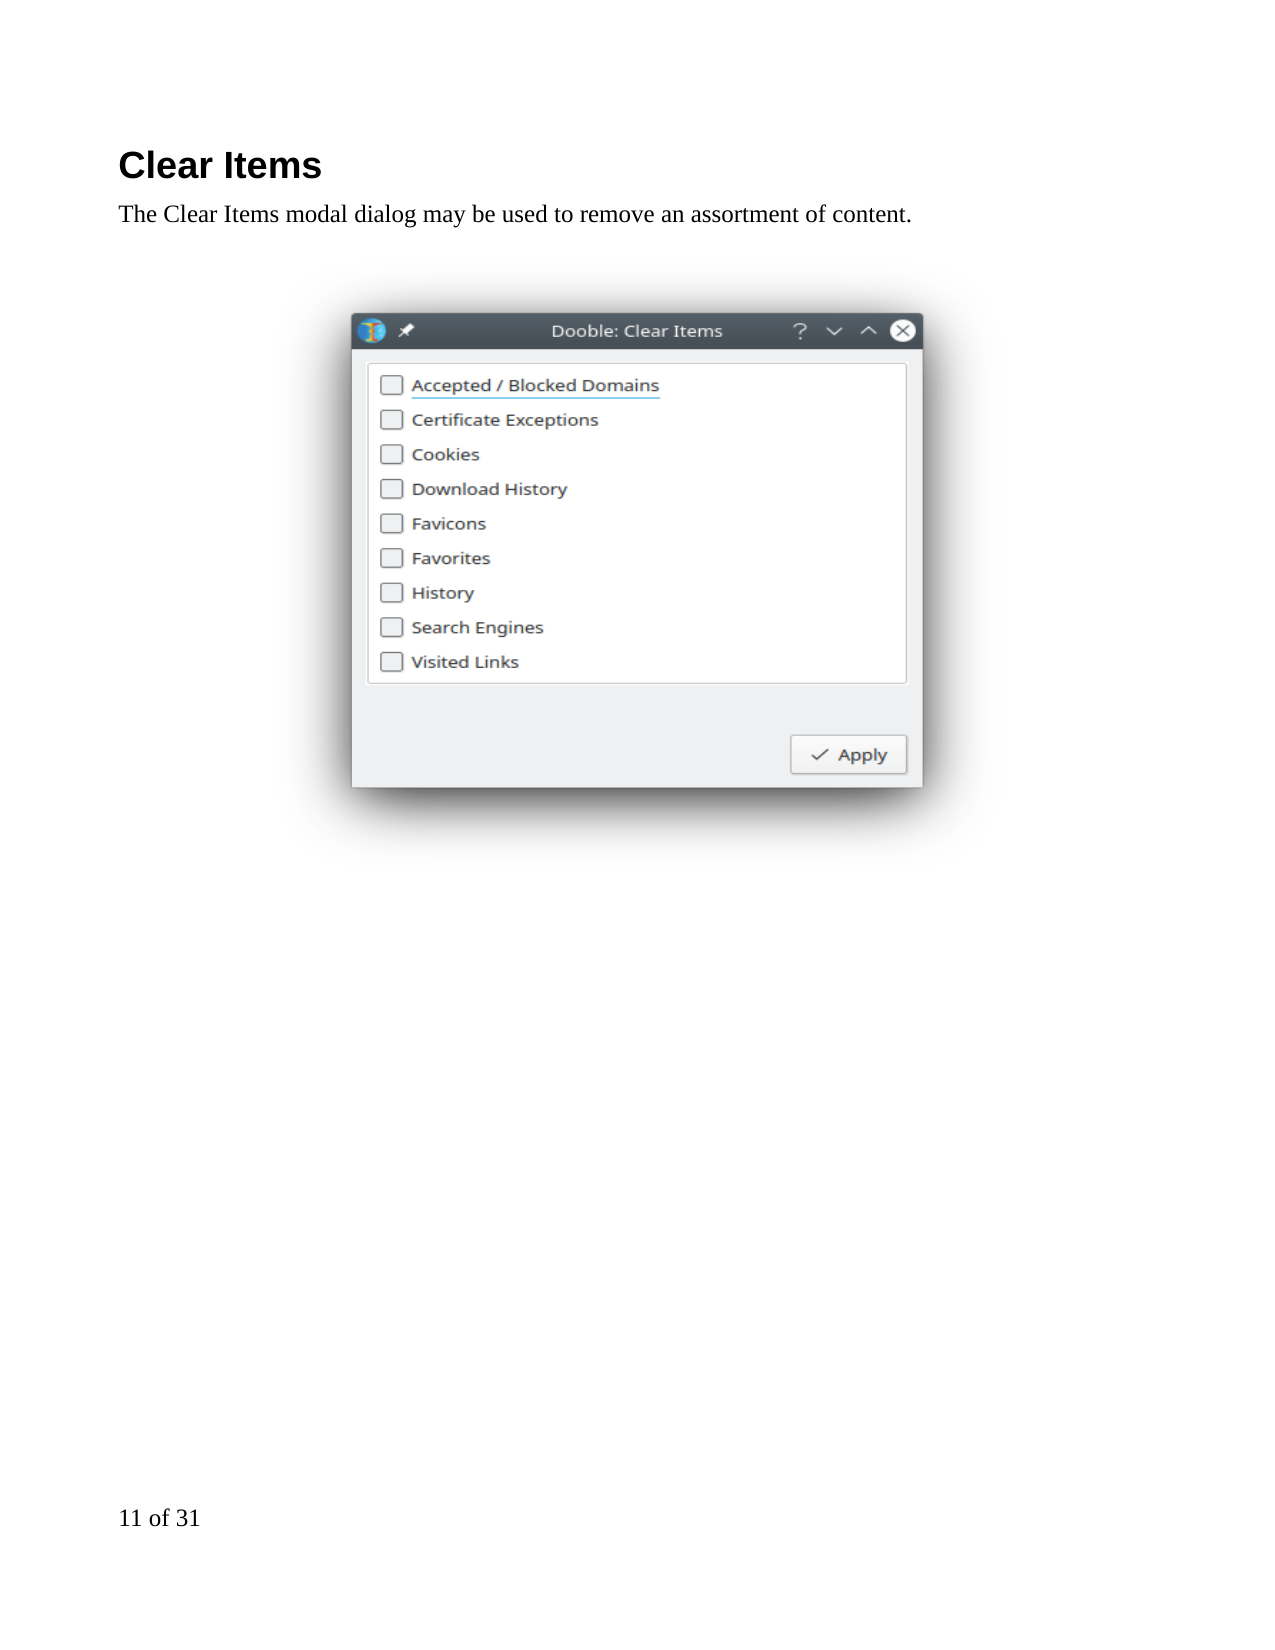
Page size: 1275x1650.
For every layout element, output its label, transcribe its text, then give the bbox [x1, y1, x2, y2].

text The Clear Items modal dialog may be used to remove an assortment of content. [118, 199, 1157, 228]
subtitle Clear Items [118, 143, 1157, 187]
picture [259, 248, 1016, 883]
